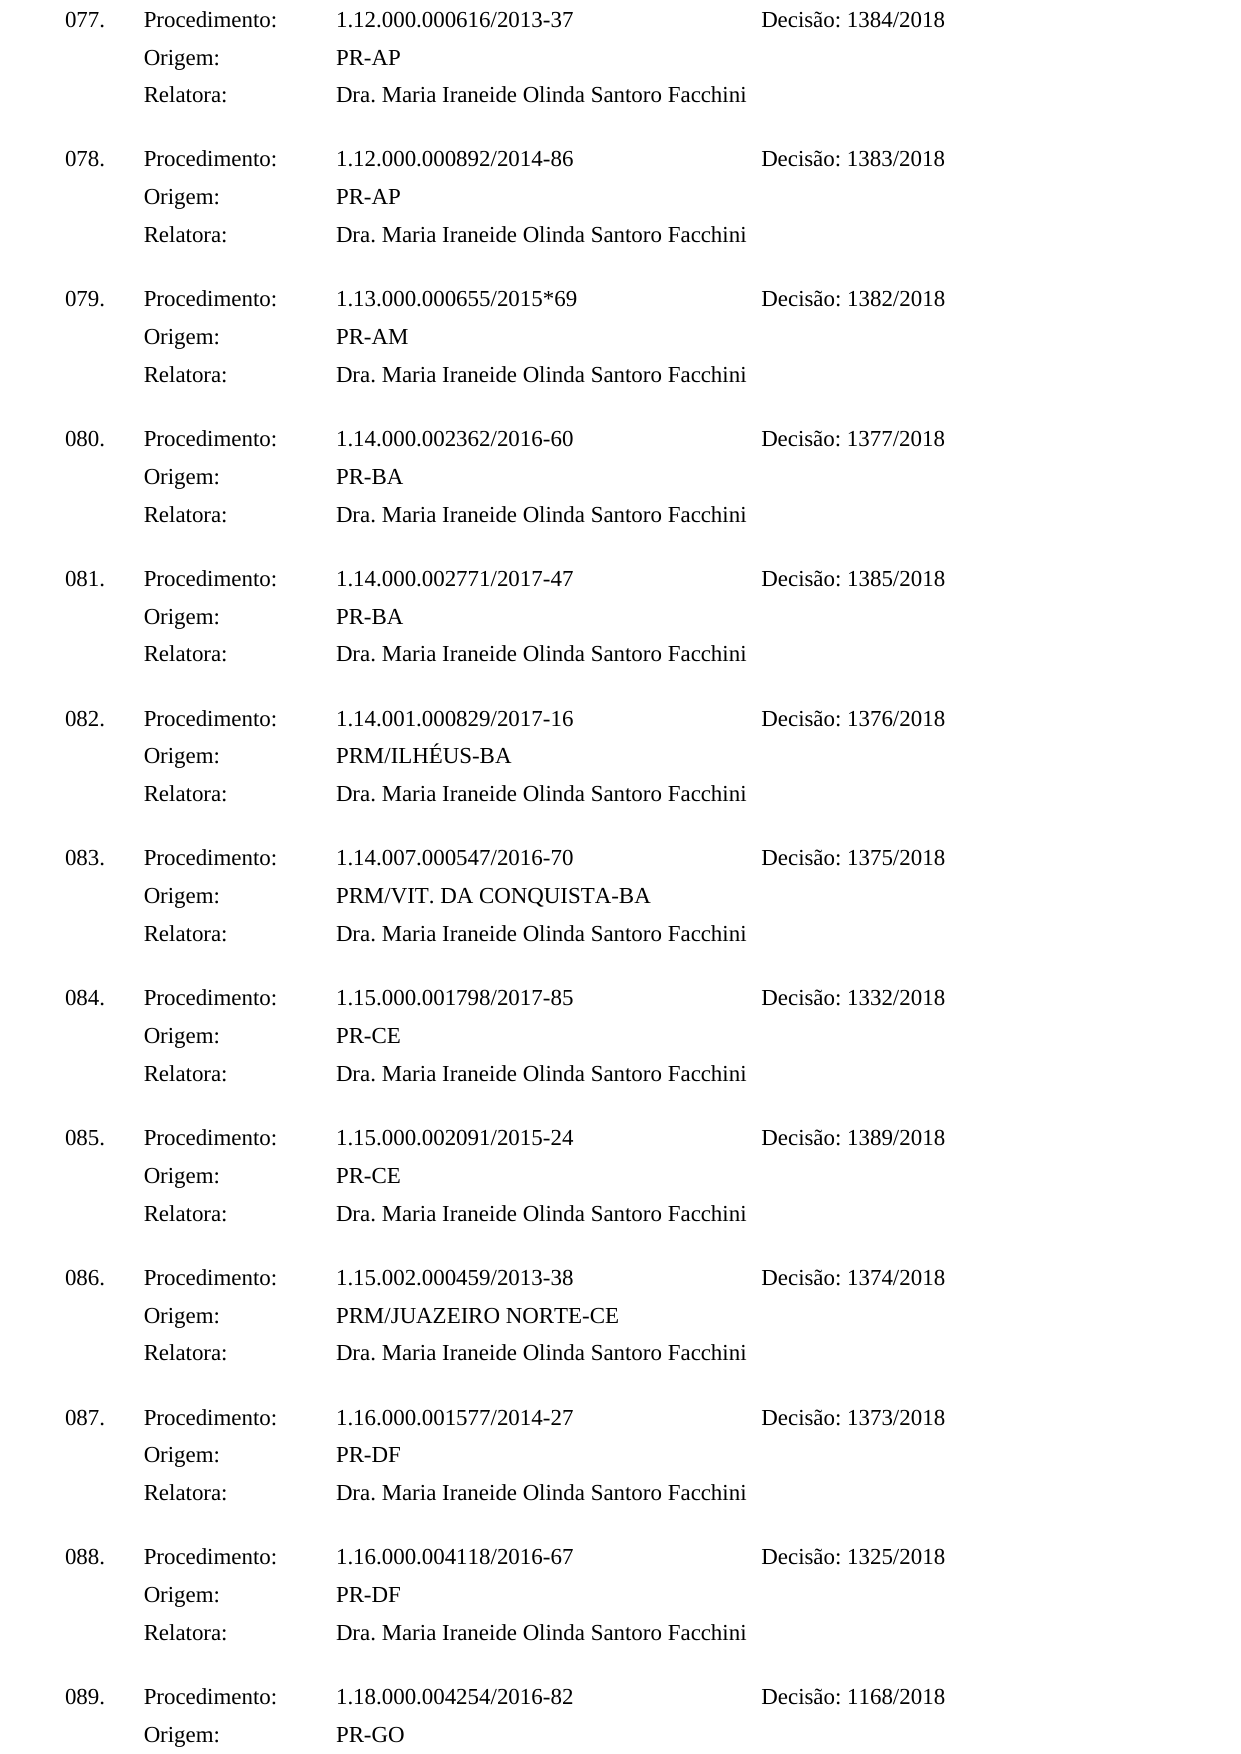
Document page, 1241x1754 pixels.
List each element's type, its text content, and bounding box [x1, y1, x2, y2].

table_cell [59, 1194, 138, 1232]
table_cell PR-AP [330, 178, 1181, 215]
table_header 089. [59, 1678, 138, 1715]
table_cell [59, 178, 138, 215]
table_header 087. [59, 1398, 138, 1436]
table_cell Origem: [138, 178, 330, 215]
table_header 078. [59, 140, 138, 178]
table_cell PRM/JUAZEIRO NORTE-CE [330, 1296, 1181, 1334]
table_header 085. [59, 1118, 138, 1156]
table_cell Relatora: [138, 1474, 330, 1511]
table_header Procedimento: [138, 699, 330, 737]
table_cell [59, 737, 138, 774]
table_cell Relatora: [138, 775, 330, 812]
table_header Procedimento: [138, 1538, 330, 1576]
table_cell PR-AM [330, 318, 1181, 355]
table_header Decisão: 1325/2018 [755, 1538, 1181, 1576]
table_cell Origem: [138, 38, 330, 76]
table_cell Origem: [138, 1576, 330, 1613]
table_cell PR-GO [330, 1715, 1181, 1753]
table_header Decisão: 1385/2018 [755, 559, 1181, 597]
table_cell PR-DF [330, 1576, 1181, 1613]
table_header Decisão: 1389/2018 [755, 1118, 1181, 1156]
table_cell Origem: [138, 877, 330, 914]
table_cell [59, 1436, 138, 1473]
table_cell Relatora: [138, 914, 330, 952]
table_cell [59, 635, 138, 673]
table_cell PR-BA [330, 597, 1181, 635]
table_header 1.12.000.000616/2013-37 [330, 0, 755, 38]
table_header 084. [59, 979, 138, 1016]
table_header 083. [59, 839, 138, 877]
table_cell Dra. Maria Iraneide Olinda Santoro Facchini [330, 355, 1181, 393]
table_header Procedimento: [138, 1678, 330, 1715]
table_cell Relatora: [138, 635, 330, 673]
table_header Decisão: 1376/2018 [755, 699, 1181, 737]
table_header 1.14.001.000829/2017-16 [330, 699, 755, 737]
table_header 080. [59, 419, 138, 457]
table_header Decisão: 1377/2018 [755, 419, 1181, 457]
table_cell [59, 1054, 138, 1092]
table_header Decisão: 1383/2018 [755, 140, 1181, 178]
table_cell Dra. Maria Iraneide Olinda Santoro Facchini [330, 1334, 1181, 1372]
table_cell Origem: [138, 737, 330, 774]
table_cell PR-CE [330, 1156, 1181, 1194]
table_cell [59, 1016, 138, 1054]
table_cell [59, 495, 138, 533]
table_cell [59, 877, 138, 914]
table_cell Dra. Maria Iraneide Olinda Santoro Facchini [330, 914, 1181, 952]
table_cell Relatora: [138, 355, 330, 393]
table_cell Origem: [138, 1296, 330, 1334]
table_header Procedimento: [138, 280, 330, 317]
table_header 1.14.007.000547/2016-70 [330, 839, 755, 877]
table_header 1.16.000.001577/2014-27 [330, 1398, 755, 1436]
table_header 081. [59, 559, 138, 597]
table_cell Relatora: [138, 1194, 330, 1232]
table_cell [59, 318, 138, 355]
table_cell Dra. Maria Iraneide Olinda Santoro Facchini [330, 1054, 1181, 1092]
table_cell [59, 1576, 138, 1613]
table_header Procedimento: [138, 140, 330, 178]
table_header 079. [59, 280, 138, 317]
table_cell Relatora: [138, 495, 330, 533]
table_header Procedimento: [138, 419, 330, 457]
table_header Decisão: 1374/2018 [755, 1258, 1181, 1296]
table_cell [59, 76, 138, 113]
table_cell [59, 457, 138, 495]
table_header 1.12.000.000892/2014-86 [330, 140, 755, 178]
table_cell Dra. Maria Iraneide Olinda Santoro Facchini [330, 1194, 1181, 1232]
table_header 088. [59, 1538, 138, 1576]
table_cell [59, 914, 138, 952]
table_header Decisão: 1375/2018 [755, 839, 1181, 877]
table_cell Dra. Maria Iraneide Olinda Santoro Facchini [330, 775, 1181, 812]
table_cell [59, 1334, 138, 1372]
table_cell Origem: [138, 1715, 330, 1753]
table_cell [59, 38, 138, 76]
table_cell PRM/ILHÉUS-BA [330, 737, 1181, 774]
table_header Procedimento: [138, 979, 330, 1016]
table_cell PRM/VIT. DA CONQUISTA-BA [330, 877, 1181, 914]
table_cell Dra. Maria Iraneide Olinda Santoro Facchini [330, 1474, 1181, 1511]
table_cell [59, 215, 138, 253]
table_header 086. [59, 1258, 138, 1296]
table_cell Relatora: [138, 1613, 330, 1651]
table_cell Dra. Maria Iraneide Olinda Santoro Facchini [330, 215, 1181, 253]
table_cell PR-AP [330, 38, 1181, 76]
table_cell Relatora: [138, 215, 330, 253]
table_cell Origem: [138, 1156, 330, 1194]
table_header Decisão: 1382/2018 [755, 280, 1181, 317]
table_header Decisão: 1168/2018 [755, 1678, 1181, 1715]
table_cell Relatora: [138, 1334, 330, 1372]
table_cell [59, 1156, 138, 1194]
table_cell [59, 597, 138, 635]
table_cell PR-BA [330, 457, 1181, 495]
table_cell [59, 1474, 138, 1511]
table_cell Relatora: [138, 1054, 330, 1092]
table_header Procedimento: [138, 1398, 330, 1436]
table_cell Origem: [138, 597, 330, 635]
table_header Decisão: 1332/2018 [755, 979, 1181, 1016]
table_cell Origem: [138, 318, 330, 355]
table_cell Origem: [138, 1436, 330, 1473]
table_cell PR-DF [330, 1436, 1181, 1473]
table_header 1.16.000.004118/2016-67 [330, 1538, 755, 1576]
table_header Decisão: 1373/2018 [755, 1398, 1181, 1436]
table_header 1.15.000.001798/2017-85 [330, 979, 755, 1016]
table_cell Origem: [138, 457, 330, 495]
table_header 082. [59, 699, 138, 737]
table_cell Relatora: [138, 76, 330, 113]
table_cell Dra. Maria Iraneide Olinda Santoro Facchini [330, 635, 1181, 673]
table_header 1.13.000.000655/2015*69 [330, 280, 755, 317]
table_header Procedimento: [138, 1258, 330, 1296]
table_header Procedimento: [138, 839, 330, 877]
table_header 1.15.002.000459/2013-38 [330, 1258, 755, 1296]
table_header Procedimento: [138, 559, 330, 597]
table_header 1.14.000.002362/2016-60 [330, 419, 755, 457]
table_cell PR-CE [330, 1016, 1181, 1054]
table_cell [59, 1715, 138, 1753]
table_header 1.18.000.004254/2016-82 [330, 1678, 755, 1715]
table_cell Origem: [138, 1016, 330, 1054]
table_cell [59, 775, 138, 812]
table_header Procedimento: [138, 1118, 330, 1156]
table_header 1.15.000.002091/2015-24 [330, 1118, 755, 1156]
table_cell [59, 1296, 138, 1334]
table_cell [59, 355, 138, 393]
table_header Procedimento: [138, 0, 330, 38]
table_cell Dra. Maria Iraneide Olinda Santoro Facchini [330, 1613, 1181, 1651]
table_cell [59, 1613, 138, 1651]
table_header Decisão: 1384/2018 [755, 0, 1181, 38]
table_header 077. [59, 0, 138, 38]
table_header 1.14.000.002771/2017-47 [330, 559, 755, 597]
table_cell Dra. Maria Iraneide Olinda Santoro Facchini [330, 495, 1181, 533]
table_cell Dra. Maria Iraneide Olinda Santoro Facchini [330, 76, 1181, 113]
